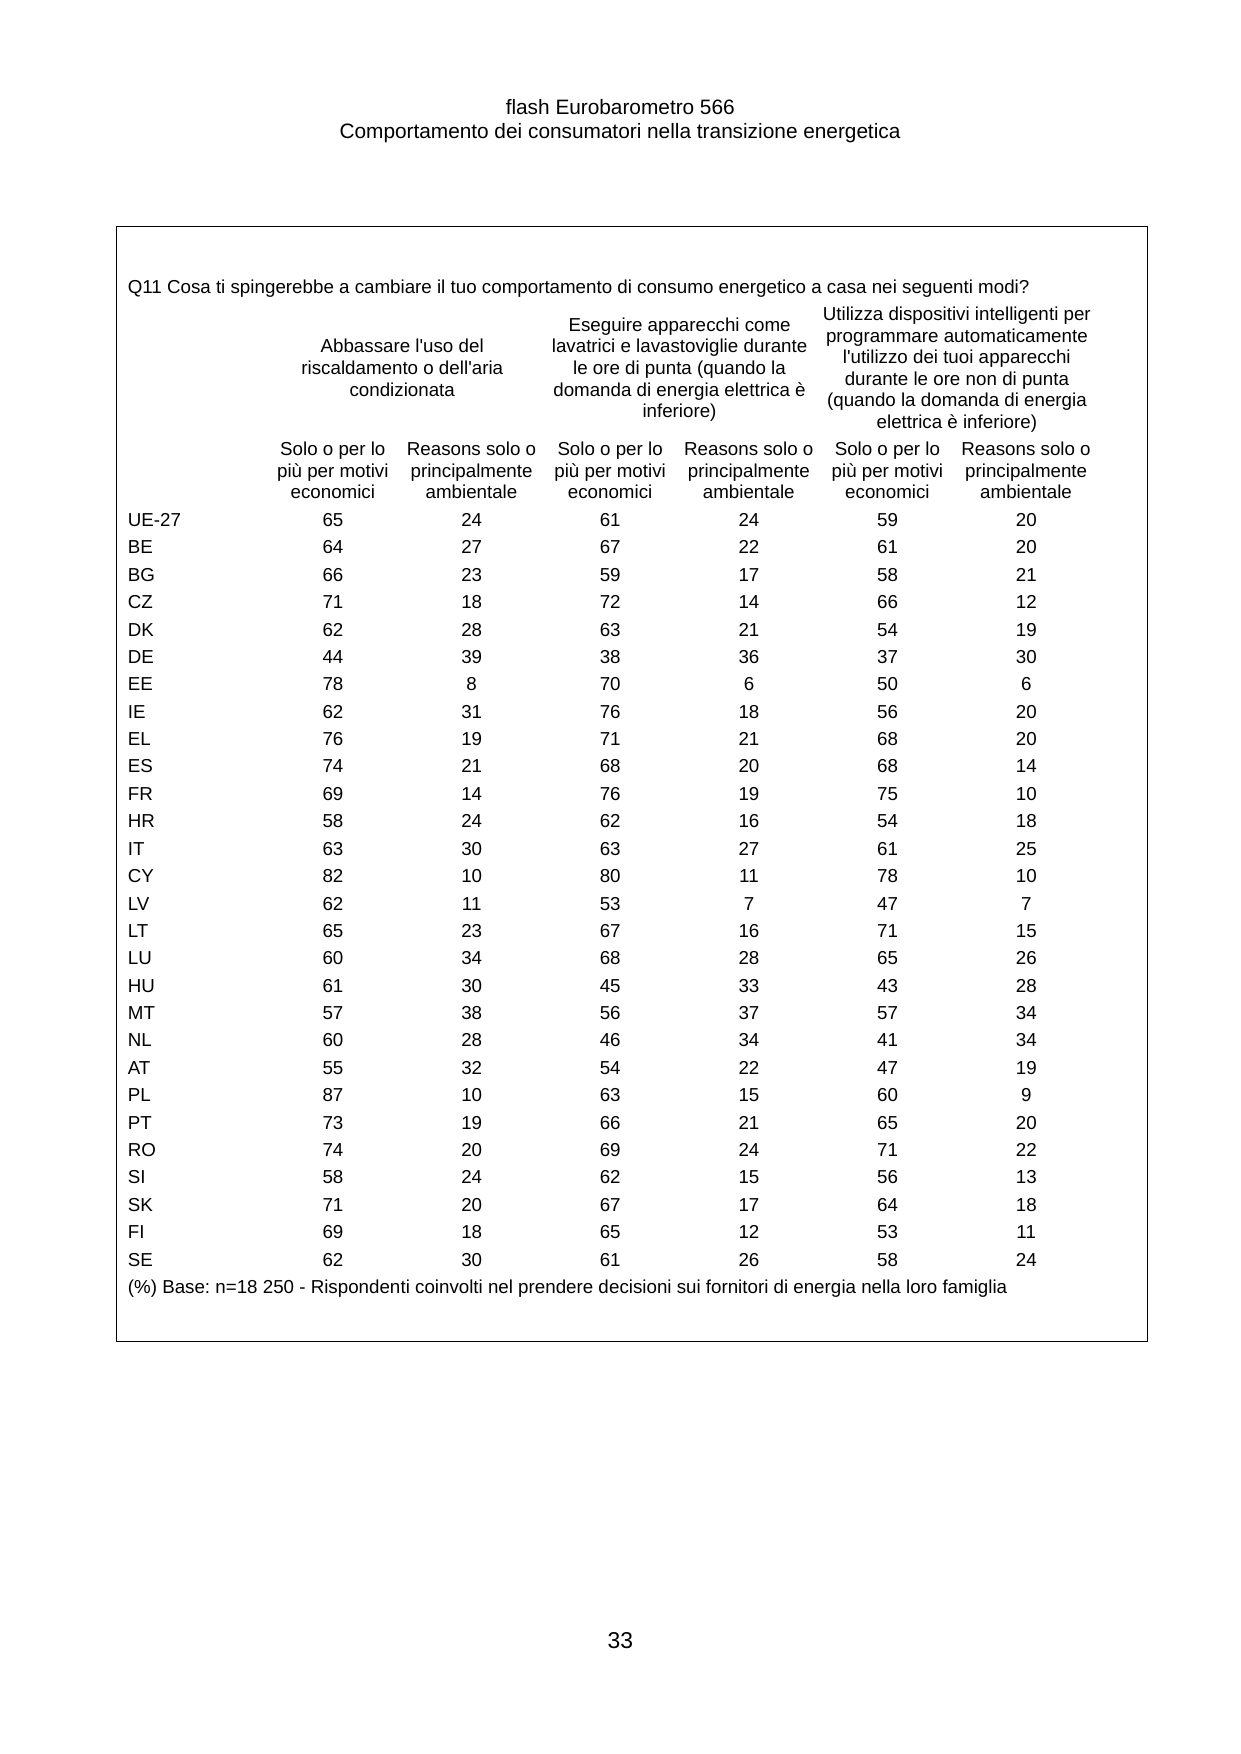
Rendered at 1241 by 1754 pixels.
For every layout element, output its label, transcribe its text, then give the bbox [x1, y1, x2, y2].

table_cell 20 [402, 1136, 541, 1163]
table_cell DK [125, 615, 263, 643]
table_cell 24 [402, 1163, 541, 1191]
table_cell 15 [679, 1163, 818, 1191]
table_cell 71 [818, 917, 957, 944]
table_cell 6 [957, 670, 1095, 698]
table_cell Solo o per lo più per motivi economici [818, 435, 957, 506]
table_cell 27 [679, 835, 818, 862]
table_cell 73 [263, 1109, 402, 1136]
table_cell 14 [679, 588, 818, 615]
table_cell 19 [402, 725, 541, 752]
table_cell BG [125, 561, 263, 588]
table_cell 53 [541, 889, 679, 917]
table_cell Utilizza dispositivi intelligenti per programmare automaticamente l'utilizzo dei tuoi apparecchi durante le ore non di punta (quando la domanda di energia elettrica è inferiore) [818, 300, 1095, 435]
table_cell 34 [957, 999, 1095, 1026]
table_cell 62 [263, 889, 402, 917]
table_cell LT [125, 917, 263, 944]
table_cell 22 [679, 1054, 818, 1081]
table_cell 28 [957, 972, 1095, 999]
table_cell EE [125, 670, 263, 698]
table_cell 64 [263, 533, 402, 561]
table_cell 41 [818, 1026, 957, 1054]
table_cell 62 [263, 698, 402, 725]
table_cell 60 [818, 1081, 957, 1108]
table_cell 55 [263, 1054, 402, 1081]
table_cell 66 [818, 588, 957, 615]
table_cell 12 [957, 588, 1095, 615]
table_cell MT [125, 999, 263, 1026]
table_cell 28 [679, 944, 818, 972]
table_cell 6 [679, 670, 818, 698]
table_cell 63 [263, 835, 402, 862]
table_cell 34 [957, 1026, 1095, 1054]
table_cell 7 [957, 889, 1095, 917]
table_cell CZ [125, 588, 263, 615]
table_cell 47 [818, 1054, 957, 1081]
table_cell 20 [957, 725, 1095, 752]
table_cell FI [125, 1218, 263, 1246]
table_cell 60 [263, 944, 402, 972]
table_cell 69 [263, 780, 402, 807]
table_cell 34 [679, 1026, 818, 1054]
table_cell 7 [679, 889, 818, 917]
table_cell 56 [818, 1163, 957, 1191]
table_cell 22 [957, 1136, 1095, 1163]
table_cell 30 [402, 1246, 541, 1273]
table_cell 23 [402, 561, 541, 588]
table_cell IE [125, 698, 263, 725]
table_cell 38 [402, 999, 541, 1026]
table_cell 50 [818, 670, 957, 698]
table_cell 24 [679, 506, 818, 533]
table_cell 78 [263, 670, 402, 698]
table_cell 80 [541, 862, 679, 889]
table_cell 15 [679, 1081, 818, 1108]
table_cell 61 [818, 533, 957, 561]
table_cell 9 [957, 1081, 1095, 1108]
table_cell SK [125, 1191, 263, 1218]
table_cell Solo o per lo più per motivi economici [263, 435, 402, 506]
table_cell 28 [402, 615, 541, 643]
table_cell 27 [402, 533, 541, 561]
table_cell 24 [957, 1246, 1095, 1273]
table_cell 19 [957, 1054, 1095, 1081]
table_cell 14 [957, 753, 1095, 780]
table_cell 31 [402, 698, 541, 725]
table_cell 68 [818, 753, 957, 780]
table_cell 46 [541, 1026, 679, 1054]
table_cell 61 [541, 506, 679, 533]
table_cell NL [125, 1026, 263, 1054]
table_cell 39 [402, 643, 541, 670]
table_cell 61 [263, 972, 402, 999]
table_cell 30 [402, 972, 541, 999]
table_cell 56 [818, 698, 957, 725]
table_cell HU [125, 972, 263, 999]
table_cell 65 [541, 1218, 679, 1246]
table_cell 71 [263, 588, 402, 615]
table_cell 71 [263, 1191, 402, 1218]
table_cell 66 [263, 561, 402, 588]
table_cell 26 [679, 1246, 818, 1273]
table_cell 17 [679, 1191, 818, 1218]
table_cell 67 [541, 1191, 679, 1218]
table_cell PT [125, 1109, 263, 1136]
table_cell 11 [402, 889, 541, 917]
table_cell 38 [541, 643, 679, 670]
table_cell 24 [679, 1136, 818, 1163]
table_cell 75 [818, 780, 957, 807]
table_cell (%) Base: n=18 250 - Rispondenti coinvolti nel prendere decisioni sui fornitori di energia nella loro famiglia [125, 1273, 1095, 1300]
table_cell 21 [402, 753, 541, 780]
table_cell 33 [679, 972, 818, 999]
table_cell 30 [957, 643, 1095, 670]
table_cell PL [125, 1081, 263, 1108]
table_cell 10 [402, 1081, 541, 1108]
table_cell 18 [957, 807, 1095, 834]
table_cell 65 [263, 917, 402, 944]
table_cell 20 [957, 533, 1095, 561]
table_cell 18 [957, 1191, 1095, 1218]
table_cell 71 [541, 725, 679, 752]
table_cell 17 [679, 561, 818, 588]
table_cell AT [125, 1054, 263, 1081]
table_cell 62 [541, 807, 679, 834]
table_cell 24 [402, 506, 541, 533]
table_cell 58 [263, 807, 402, 834]
table_cell LU [125, 944, 263, 972]
table_cell Reasons solo o principalmente ambientale [679, 435, 818, 506]
table_cell 58 [263, 1163, 402, 1191]
table_cell 70 [541, 670, 679, 698]
table_cell DE [125, 643, 263, 670]
table_cell 65 [263, 506, 402, 533]
table_cell 16 [679, 917, 818, 944]
table_cell 76 [541, 780, 679, 807]
table_cell 58 [818, 1246, 957, 1273]
table_cell 74 [263, 753, 402, 780]
table_cell 22 [679, 533, 818, 561]
table_cell 19 [957, 615, 1095, 643]
table_cell 20 [402, 1191, 541, 1218]
table_cell EL [125, 725, 263, 752]
table_cell 10 [957, 780, 1095, 807]
table_cell SE [125, 1246, 263, 1273]
table_cell 71 [818, 1136, 957, 1163]
table_cell 30 [402, 835, 541, 862]
table_cell 63 [541, 835, 679, 862]
table_cell 36 [679, 643, 818, 670]
table_cell 68 [541, 944, 679, 972]
table_cell 65 [818, 1109, 957, 1136]
table_cell 61 [541, 1246, 679, 1273]
table_cell 72 [541, 588, 679, 615]
table_cell 61 [818, 835, 957, 862]
table_cell 26 [957, 944, 1095, 972]
table_cell 11 [957, 1218, 1095, 1246]
table_cell 18 [402, 588, 541, 615]
table_cell IT [125, 835, 263, 862]
table_cell 43 [818, 972, 957, 999]
table_cell [125, 435, 263, 506]
table_cell 87 [263, 1081, 402, 1108]
table_cell 59 [541, 561, 679, 588]
table_cell HR [125, 807, 263, 834]
table_cell 53 [818, 1218, 957, 1246]
table_cell 11 [679, 862, 818, 889]
table_cell 10 [957, 862, 1095, 889]
table_cell 20 [957, 1109, 1095, 1136]
table_cell 78 [818, 862, 957, 889]
table_cell 20 [679, 753, 818, 780]
table_cell 67 [541, 533, 679, 561]
table_cell 63 [541, 615, 679, 643]
table_cell BE [125, 533, 263, 561]
table_cell 58 [818, 561, 957, 588]
table_cell Reasons solo o principalmente ambientale [402, 435, 541, 506]
table_cell 24 [402, 807, 541, 834]
table_cell 56 [541, 999, 679, 1026]
table_cell 69 [541, 1136, 679, 1163]
table_cell 62 [263, 1246, 402, 1273]
table_cell 54 [541, 1054, 679, 1081]
table_cell 21 [957, 561, 1095, 588]
table_cell 66 [541, 1109, 679, 1136]
table_cell 76 [263, 725, 402, 752]
table_cell 25 [957, 835, 1095, 862]
table_cell 60 [263, 1026, 402, 1054]
table_cell 68 [818, 725, 957, 752]
table_cell 62 [541, 1163, 679, 1191]
table_cell Reasons solo o principalmente ambientale [957, 435, 1095, 506]
table_cell 57 [818, 999, 957, 1026]
table_cell Solo o per lo più per motivi economici [541, 435, 679, 506]
table_cell 21 [679, 615, 818, 643]
table_cell 47 [818, 889, 957, 917]
table_cell 64 [818, 1191, 957, 1218]
table_cell 10 [402, 862, 541, 889]
table_cell 69 [263, 1218, 402, 1246]
table_cell 34 [402, 944, 541, 972]
table_cell 82 [263, 862, 402, 889]
table_cell LV [125, 889, 263, 917]
table_cell 21 [679, 725, 818, 752]
table_cell 13 [957, 1163, 1095, 1191]
table_cell 16 [679, 807, 818, 834]
table_cell 19 [679, 780, 818, 807]
table_cell 54 [818, 615, 957, 643]
table_cell 74 [263, 1136, 402, 1163]
table_cell 62 [263, 615, 402, 643]
table_cell 65 [818, 944, 957, 972]
table_cell UE-27 [125, 506, 263, 533]
table_cell 32 [402, 1054, 541, 1081]
table_cell 63 [541, 1081, 679, 1108]
table_cell SI [125, 1163, 263, 1191]
table_cell 45 [541, 972, 679, 999]
table_cell Eseguire apparecchi come lavatrici e lavastoviglie durante le ore di punta (quando la domanda di energia elettrica è inferiore) [541, 300, 818, 435]
table_cell ES [125, 753, 263, 780]
table_cell 19 [402, 1109, 541, 1136]
table_cell FR [125, 780, 263, 807]
table_cell 15 [957, 917, 1095, 944]
table_cell 54 [818, 807, 957, 834]
table_cell 21 [679, 1109, 818, 1136]
table_cell 20 [957, 698, 1095, 725]
table_cell 37 [818, 643, 957, 670]
table_cell [125, 300, 263, 435]
table_cell 59 [818, 506, 957, 533]
table_cell 14 [402, 780, 541, 807]
table_cell 8 [402, 670, 541, 698]
table_cell 76 [541, 698, 679, 725]
table_cell 57 [263, 999, 402, 1026]
table_cell 12 [679, 1218, 818, 1246]
table_cell 23 [402, 917, 541, 944]
table_cell 18 [402, 1218, 541, 1246]
table_cell 37 [679, 999, 818, 1026]
table_cell Abbassare l'uso del riscaldamento o dell'aria condizionata [263, 300, 541, 435]
table_cell RO [125, 1136, 263, 1163]
table_cell 18 [679, 698, 818, 725]
table_cell 44 [263, 643, 402, 670]
table_cell 28 [402, 1026, 541, 1054]
table_cell 68 [541, 753, 679, 780]
table_cell CY [125, 862, 263, 889]
table_cell 67 [541, 917, 679, 944]
table_header Q11 Cosa ti spingerebbe a cambiare il tuo comportamento di consumo energetico a casa nei seguenti modi? [125, 273, 1095, 300]
table_cell 20 [957, 506, 1095, 533]
